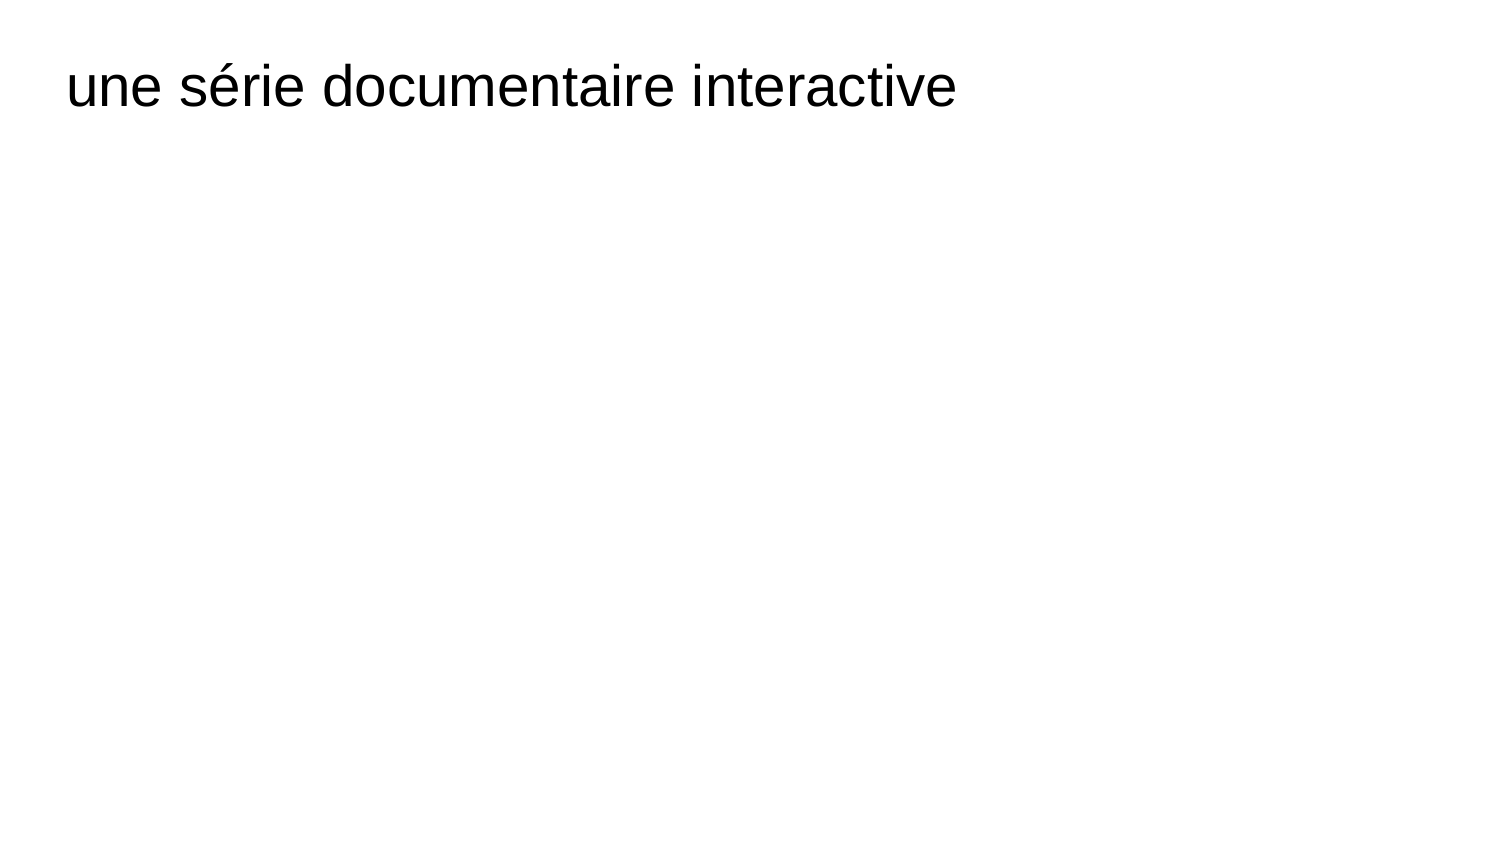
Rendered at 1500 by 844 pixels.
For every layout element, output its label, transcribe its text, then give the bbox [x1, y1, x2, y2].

title une série documentaire interactive [51, 33, 1449, 127]
